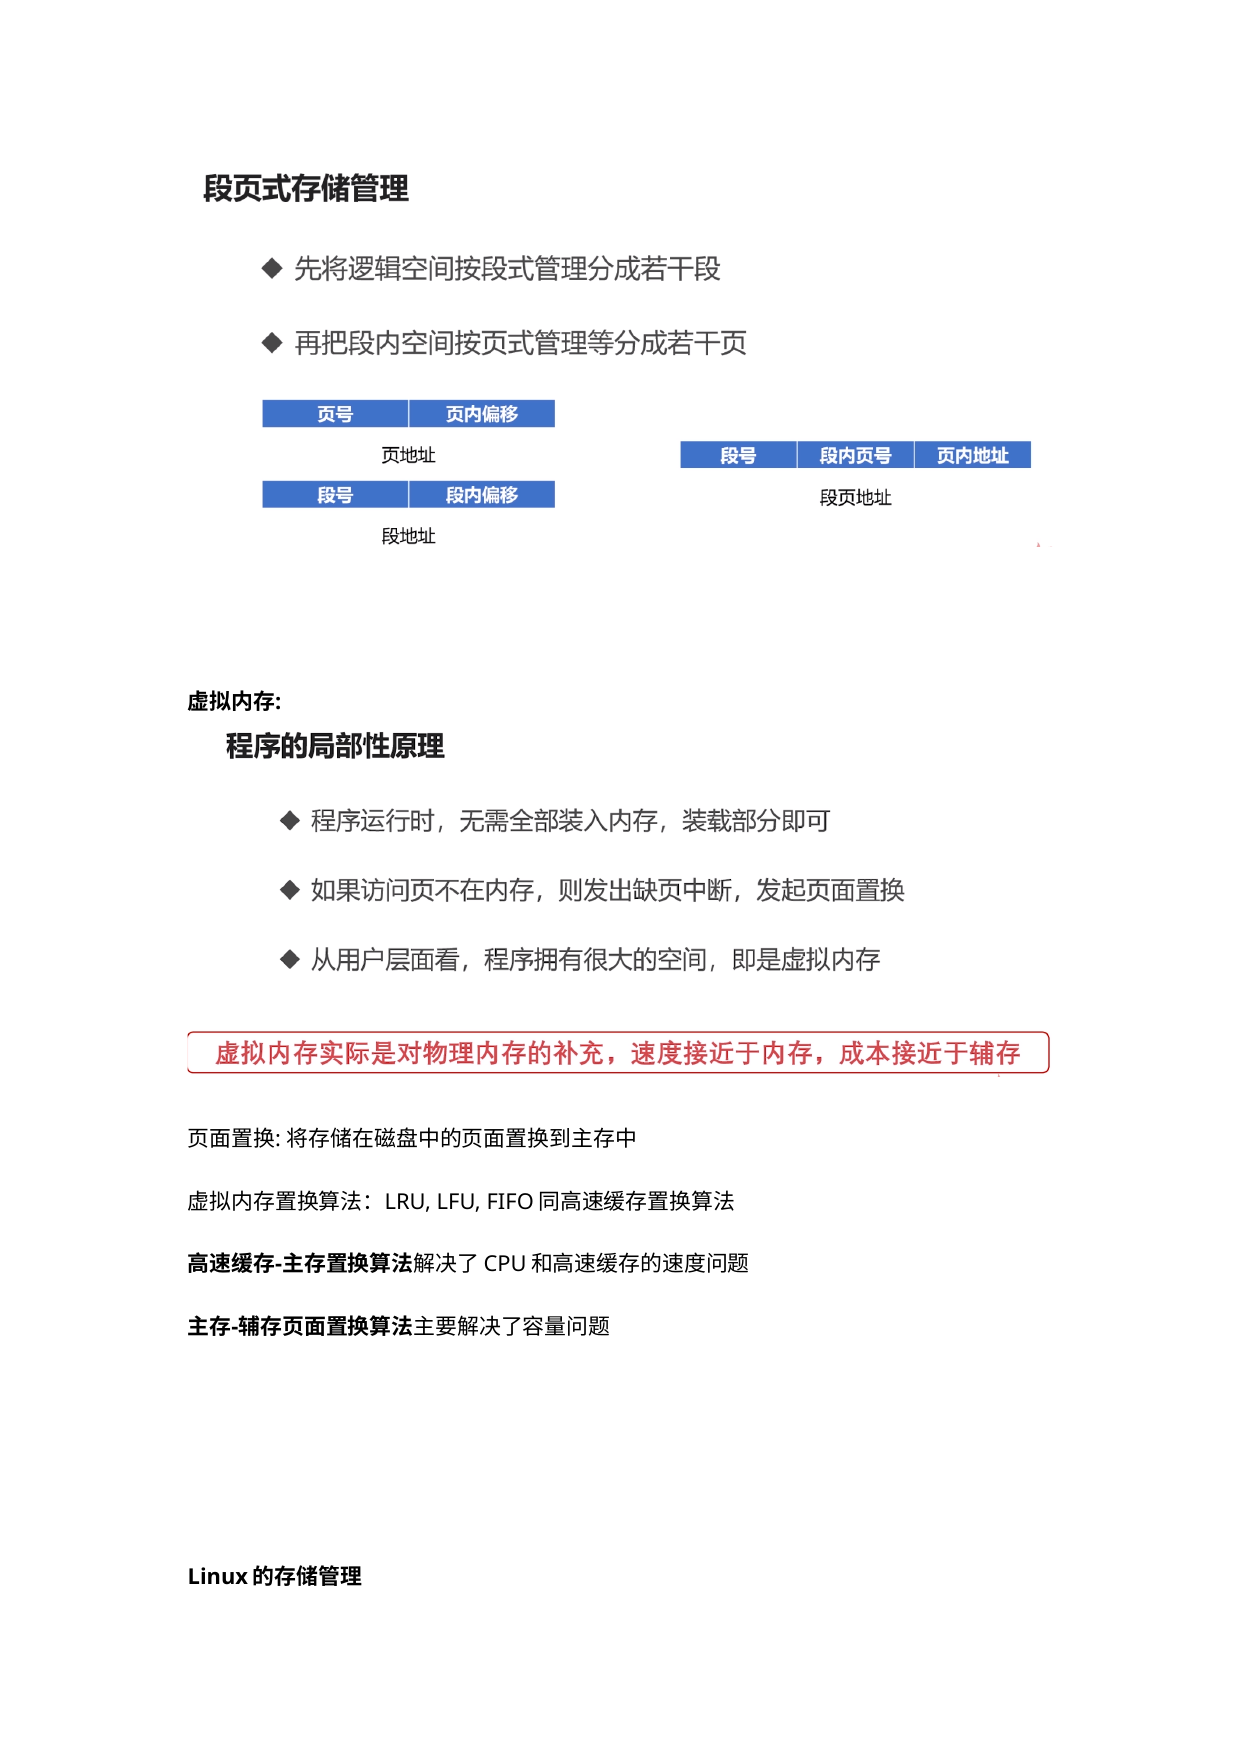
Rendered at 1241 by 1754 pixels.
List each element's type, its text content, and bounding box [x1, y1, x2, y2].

text 虚拟内存置换算法：LRU, LFU, FIFO同高速缓存置换算法 [187, 1158, 1053, 1221]
text Linux的存储管理 [187, 1533, 1053, 1596]
text 虚拟内存: [187, 658, 1053, 720]
picture [187, 158, 1053, 547]
text 高速缓存-主存置换算法解决了CPU和高速缓存的速度问题 [187, 1221, 1053, 1283]
picture [187, 720, 1053, 1077]
text 页面置换: 将存储在磁盘中的页面置换到主存中 [187, 1077, 1053, 1158]
text 主存-辅存页面置换算法主要解决了容量问题 [187, 1283, 1053, 1346]
